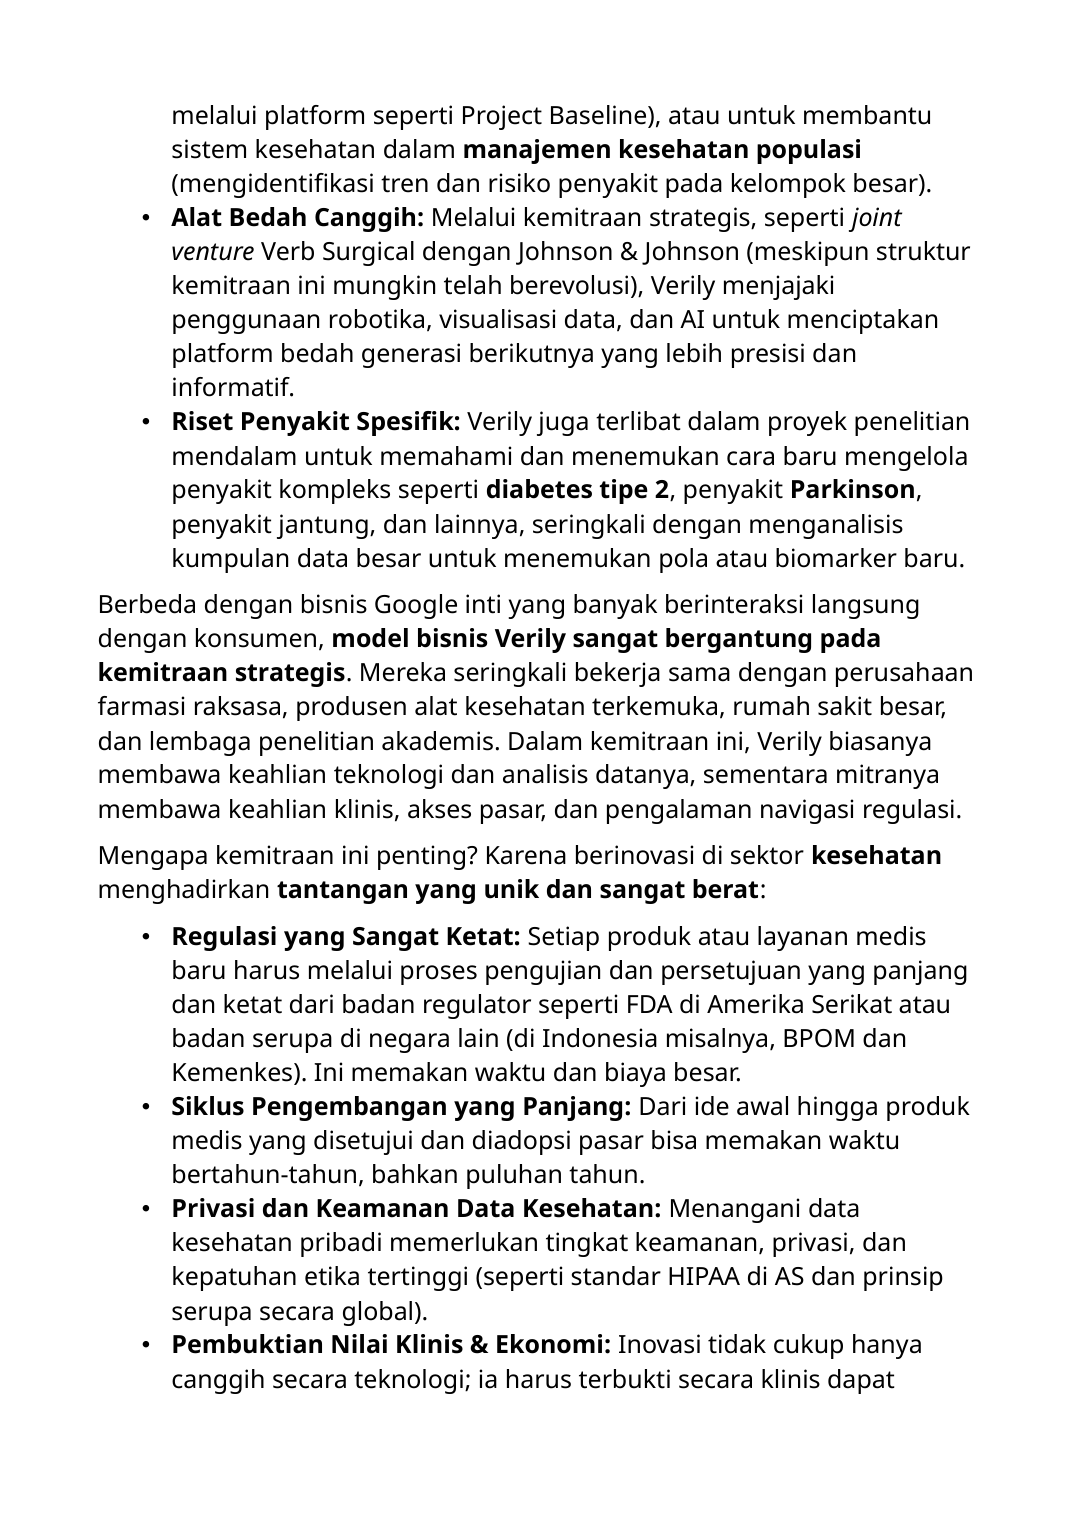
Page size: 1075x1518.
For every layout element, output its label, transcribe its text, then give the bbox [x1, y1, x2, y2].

list Alat Bedah Canggih: Melalui kemitraan strategis, seperti joint venture Verb Surgical dengan Johnson & Johnson (meskipun struktur kemitraan ini mungkin telah berevolusi), Verily menjajaki penggunaan robotika, visualisasi data, dan AI untuk menciptakan platform bedah generasi berikutnya yang lebih presisi dan informatif. [142, 200, 977, 404]
list Regulasi yang Sangat Ketat: Setiap produk atau layanan medis baru harus melalui proses pengujian dan persetujuan yang panjang dan ketat dari badan regulator seperti FDA di Amerika Serikat atau badan serupa di negara lain (di Indonesia misalnya, BPOM dan Kemenkes). Ini memakan waktu dan biaya besar. [142, 918, 977, 1089]
list melalui platform seperti Project Baseline), atau untuk membantu sistem kesehatan dalam manajemen kesehatan populasi (mengidentifikasi tren dan risiko penyakit pada kelompok besar). [142, 97, 977, 200]
text Mengapa kemitraan ini penting? Karena berinovasi di sektor kesehatan menghadirkan tantangan yang unik dan sangat berat: [97, 838, 977, 906]
list Privasi dan Keamanan Data Kesehatan: Menangani data kesehatan pribadi memerlukan tingkat keamanan, privasi, dan kepatuhan etika tertinggi (seperti standar HIPAA di AS dan prinsip serupa secara global). [142, 1191, 977, 1327]
list Siklus Pengembangan yang Panjang: Dari ide awal hingga produk medis yang disetujui dan diadopsi pasar bisa memakan waktu bertahun-tahun, bahkan puluhan tahun. [142, 1089, 977, 1191]
text Berbeda dengan bisnis Google inti yang banyak berinteraksi langsung dengan konsumen, model bisnis Verily sangat bergantung pada kemitraan strategis. Mereka seringkali bekerja sama dengan perusahaan farmasi raksasa, produsen alat kesehatan terkemuka, rumah sakit besar, dan lembaga penelitian akademis. Dalam kemitraan ini, Verily biasanya membawa keahlian teknologi dan analisis datanya, sementara mitranya membawa keahlian klinis, akses pasar, dan pengalaman navigasi regulasi. [97, 587, 977, 825]
list Pembuktian Nilai Klinis & Ekonomi: Inovasi tidak cukup hanya canggih secara teknologi; ia harus terbukti secara klinis dapat [142, 1327, 977, 1395]
list Riset Penyakit Spesifik: Verily juga terlibat dalam proyek penelitian mendalam untuk memahami dan menemukan cara baru mengelola penyakit kompleks seperti diabetes tipe 2, penyakit Parkinson, penyakit jantung, dan lainnya, seringkali dengan menganalisis kumpulan data besar untuk menemukan pola atau biomarker baru. [142, 404, 977, 574]
